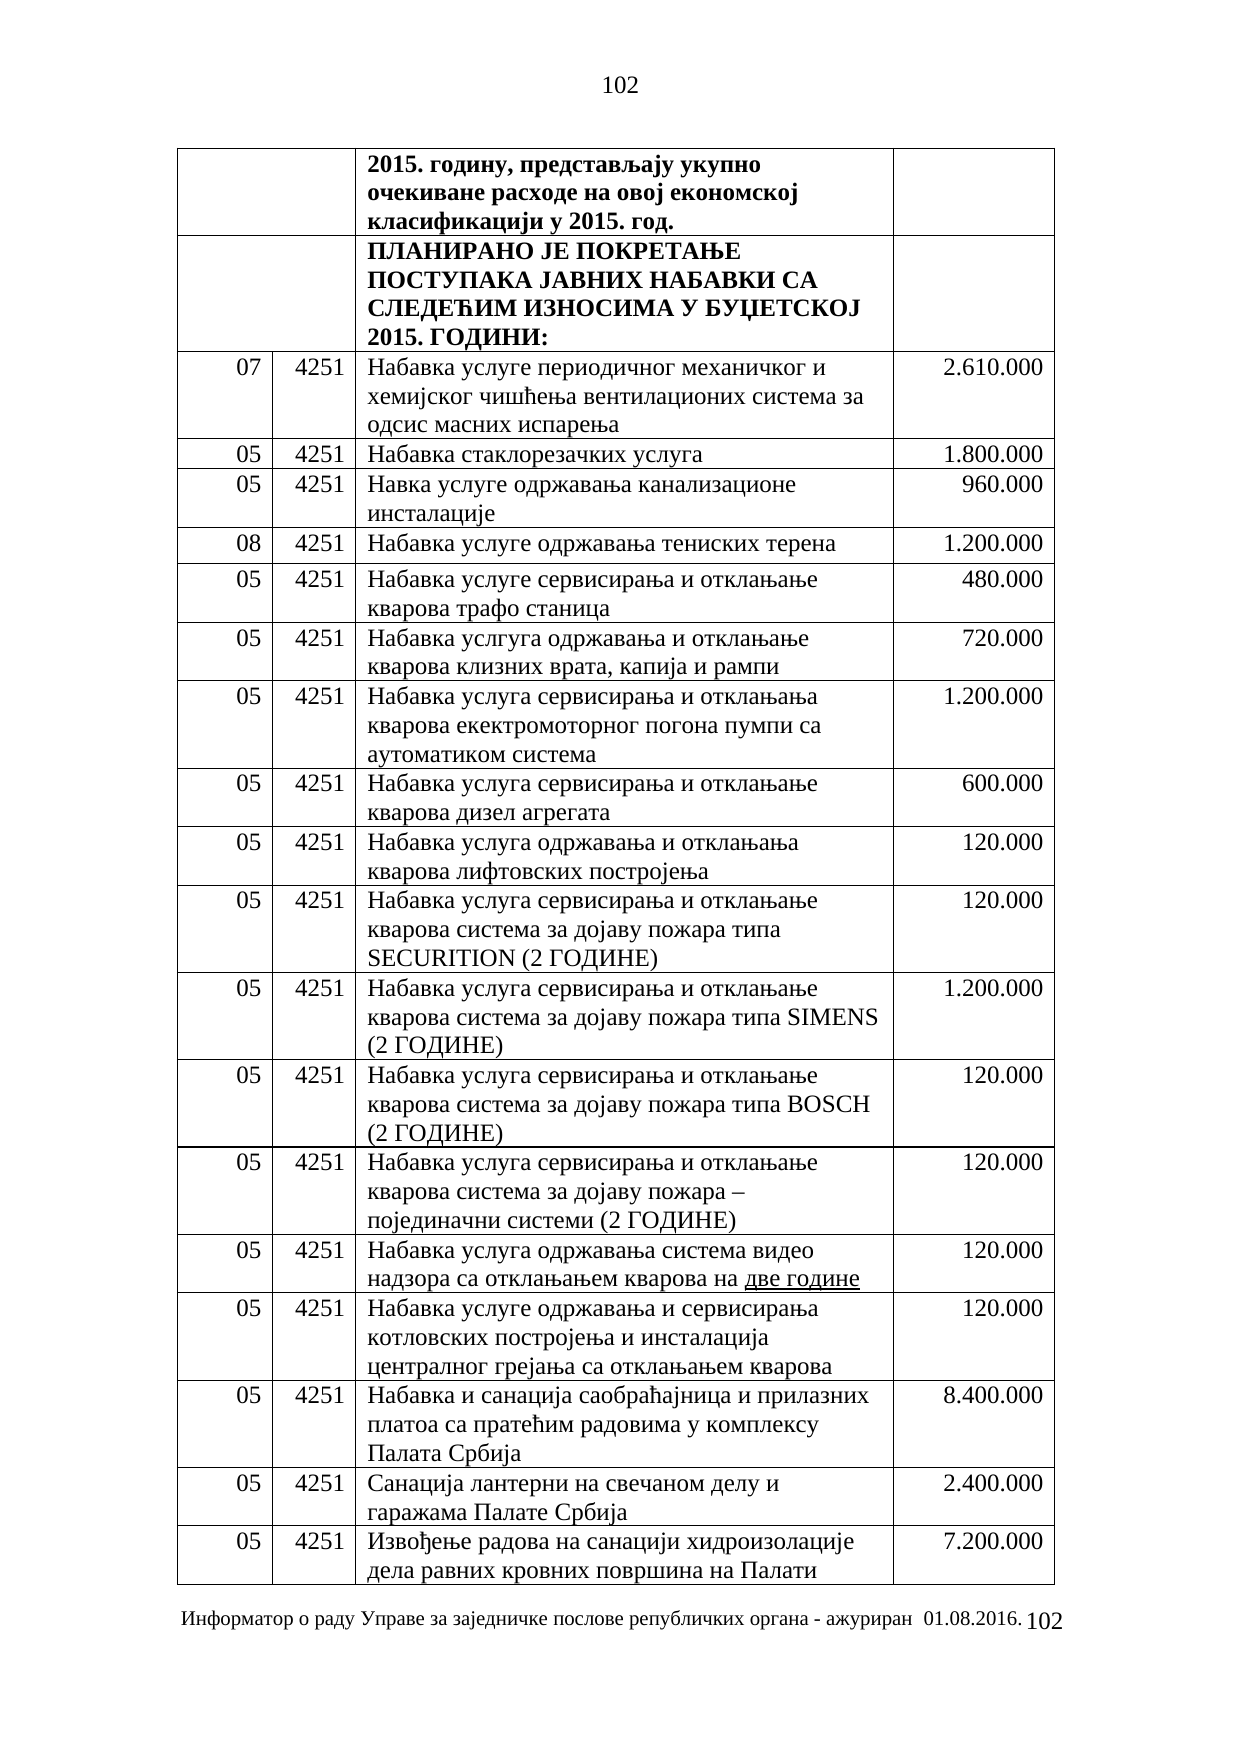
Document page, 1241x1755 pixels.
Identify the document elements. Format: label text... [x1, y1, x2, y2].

table_cell 2015. годину, представљају укупно очекиване расходе на овој економској класификацији у 2015. год. [356, 149, 893, 235]
table_cell 05 [178, 1148, 272, 1234]
table_cell 05 [178, 1526, 272, 1584]
table_cell Навка услуге одржавања канализационе инсталације [356, 469, 893, 527]
table_cell Набавка услуга сервисирања и отклањање кварова дизел агрегата [356, 769, 893, 826]
table_cell 4251 [273, 769, 355, 826]
table_cell Набавка услуге одржавања и сервисирања котловских постројења и инсталација центрaлног грејања са отклањањем кварова [356, 1293, 893, 1379]
table_cell 05 [178, 1235, 272, 1292]
table_cell 480.000 [894, 564, 1054, 622]
table_cell 07 [178, 352, 272, 438]
table_cell 05 [178, 439, 272, 468]
table_cell 05 [178, 886, 272, 972]
table_cell 05 [178, 681, 272, 767]
table_cell 05 [178, 1293, 272, 1379]
table_cell 120.000 [894, 1293, 1054, 1379]
table_cell Набавка услуга сервисирања и отклањање кварова система за дојаву пожара типа SIMENS (2 ГОДИНЕ) [356, 973, 893, 1059]
table_cell 4251 [273, 528, 355, 563]
table_cell 05 [178, 973, 272, 1059]
table_cell Набавка услуге сервисирања и отклањање кварова трафо станица [356, 564, 893, 622]
table_cell 4251 [273, 352, 355, 438]
table_cell 05 [178, 769, 272, 826]
table_cell 4251 [273, 564, 355, 622]
table_cell 05 [178, 1060, 272, 1146]
table_cell 4251 [273, 623, 355, 680]
table_cell 4251 [273, 827, 355, 884]
table_cell 120.000 [894, 827, 1054, 884]
table_cell Набавка услуге периодичног механичког и хемијског чишћења вентилационих система за одсис масних испарења [356, 352, 893, 438]
table_cell 4251 [273, 1293, 355, 1379]
table_cell 05 [178, 1468, 272, 1525]
table_cell 4251 [273, 439, 355, 468]
table_cell 4251 [273, 1148, 355, 1234]
table_cell 120.000 [894, 1148, 1054, 1234]
table_cell 1.200.000 [894, 973, 1054, 1059]
table_cell 4251 [273, 1468, 355, 1525]
table_cell 120.000 [894, 1235, 1054, 1292]
table_cell [178, 149, 355, 235]
table_cell 8.400.000 [894, 1381, 1054, 1467]
table_cell [894, 149, 1054, 235]
table_cell 4251 [273, 681, 355, 767]
table_cell 1.200.000 [894, 528, 1054, 563]
table_cell 120.000 [894, 1060, 1054, 1146]
table_cell Извођење радова на санацији хидроизолације дела равних кровних површина на Палати [356, 1526, 893, 1584]
table_cell 05 [178, 469, 272, 527]
table_cell Набавка услуга одржавања система видео надзора са отклањањем кварова на две године [356, 1235, 893, 1292]
table_cell 4251 [273, 1526, 355, 1584]
table_cell [894, 236, 1054, 351]
table_cell 4251 [273, 469, 355, 527]
table_cell 600.000 [894, 769, 1054, 826]
table_cell 4251 [273, 973, 355, 1059]
table_cell Набавка услгуга одржавања и отклањање кварова клизних врата, капија и рампи [356, 623, 893, 680]
table_cell Санација лантерни на свечаном делу и гаражама Палате Србија [356, 1468, 893, 1525]
table_cell 4251 [273, 1060, 355, 1146]
table_cell 05 [178, 827, 272, 884]
table_cell 4251 [273, 1381, 355, 1467]
table_cell 960.000 [894, 469, 1054, 527]
table_cell 05 [178, 564, 272, 622]
table_cell 120.000 [894, 886, 1054, 972]
table_cell 2.610.000 [894, 352, 1054, 438]
table_cell 1.800.000 [894, 439, 1054, 468]
table_cell [178, 236, 355, 351]
table_cell ПЛАНИРАНО ЈЕ ПОКРЕТАЊЕ ПОСТУПАКА ЈАВНИХ НАБАВКИ СА СЛЕДЕЋИМ ИЗНОСИМА У БУЏЕТСКОЈ 2015. ГОДИНИ: [356, 236, 893, 351]
table_cell 720.000 [894, 623, 1054, 680]
table_cell 2.400.000 [894, 1468, 1054, 1525]
table_cell 05 [178, 1381, 272, 1467]
table_cell Набавка стаклорезачких услуга [356, 439, 893, 468]
table_cell Набавка услуга сервисирања и отклањање кварова система за дојаву пожара типа SECURITION (2 ГОДИНЕ) [356, 886, 893, 972]
table_cell 4251 [273, 1235, 355, 1292]
table_cell Набавка и санација саобраћајница и прилазних платоа са пратећим радовима у комплексу Палата Србија [356, 1381, 893, 1467]
table_cell Набавка услуга сервисирања и отклањања кварова екектромоторног погона пумпи са аутоматиком система [356, 681, 893, 767]
table_cell Набавка услуге одржавања тениских терена [356, 528, 893, 563]
table_cell 08 [178, 528, 272, 563]
table_cell 7.200.000 [894, 1526, 1054, 1584]
table_cell 4251 [273, 886, 355, 972]
table_cell Набавка услуга сервисирања и отклањање кварова система за дојаву пожара – појединачни системи (2 ГОДИНЕ) [356, 1148, 893, 1234]
table_cell 05 [178, 623, 272, 680]
table_cell 1.200.000 [894, 681, 1054, 767]
table_cell Набавка услуга сервисирања и отклањање кварова система за дојаву пожара типа BOSCH (2 ГОДИНЕ) [356, 1060, 893, 1146]
table_cell Набавка услуга одржавања и отклањања кварова лифтовских постројења [356, 827, 893, 884]
